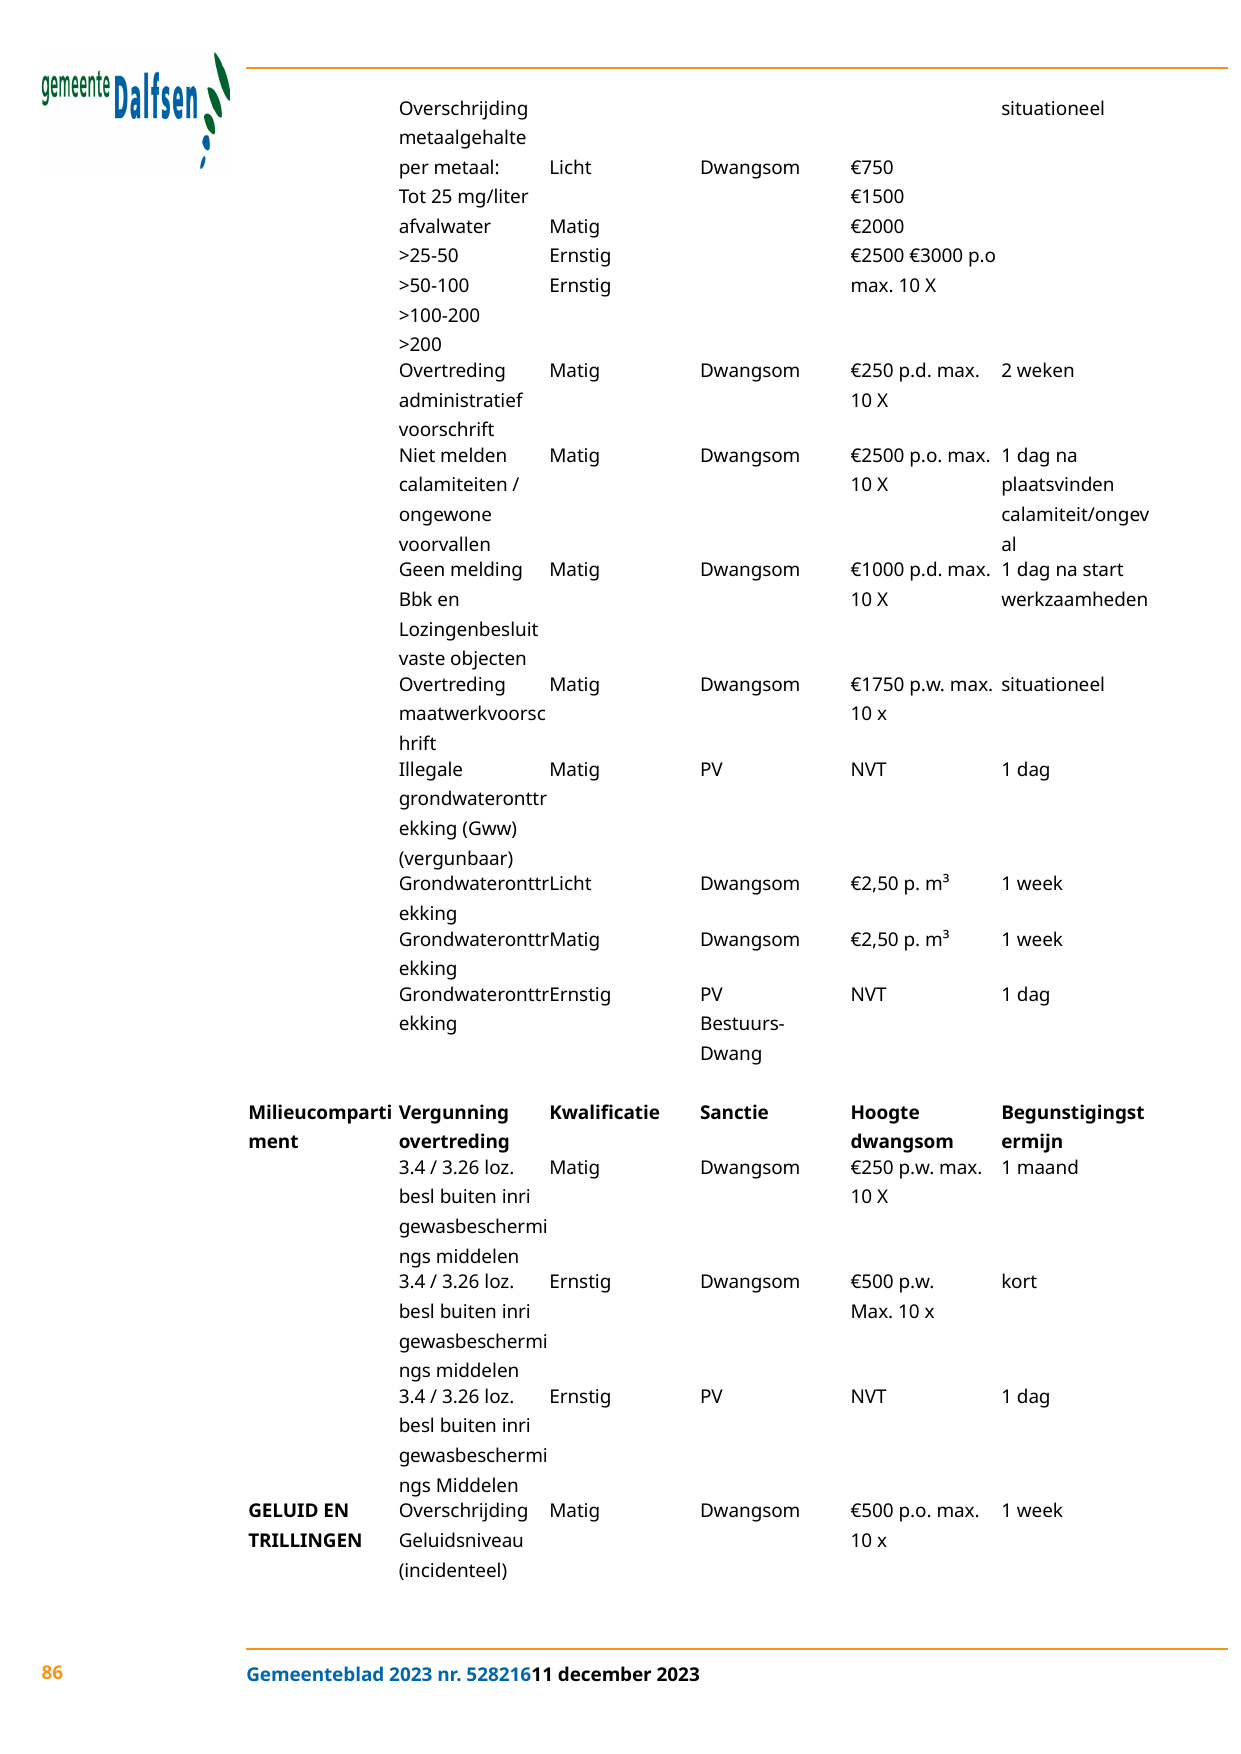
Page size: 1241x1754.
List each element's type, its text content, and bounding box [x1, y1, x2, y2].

table_cell PV [700, 1383, 850, 1498]
table_header Milieucompartiment [248, 1099, 398, 1154]
table_cell [248, 1269, 398, 1383]
table_cell Dwangsom [700, 1154, 850, 1269]
table_cell Matig [549, 671, 700, 756]
table_cell Ernstig [549, 981, 700, 1066]
table_cell 1 dag na start werkzaamheden [1001, 557, 1152, 671]
table_cell Dwangsom [700, 1498, 850, 1582]
table_cell Dwangsom [700, 357, 850, 442]
table_cell Matig [549, 557, 700, 671]
table_header Vergunning overtreding [399, 1099, 549, 1154]
table_cell 3.4 / 3.26 loz. besl buiten inri gewasbeschermings middelen [399, 1269, 549, 1383]
table_cell €500 p.o. max. 10 x [850, 1498, 1001, 1582]
table_cell 1 dag na plaatsvinden calamiteit/ongeval [1001, 442, 1152, 557]
table_cell Dwangsom [700, 442, 850, 557]
table_header Kwalificatie [549, 1099, 700, 1154]
table_cell situationeel [1001, 671, 1152, 756]
table_cell €1750 p.w. max. 10 x [850, 671, 1001, 756]
table_cell [248, 557, 398, 671]
table_cell [248, 95, 398, 357]
table_cell Dwangsom [700, 671, 850, 756]
table_cell 1 dag [1001, 981, 1152, 1066]
table_cell [248, 442, 398, 557]
table_cell Licht Matig Ernstig Ernstig [549, 95, 700, 357]
table_cell 1 week [1001, 870, 1152, 926]
table_cell €250 p.w. max. 10 X [850, 1154, 1001, 1269]
table_cell 2 weken [1001, 357, 1152, 442]
table_cell Matig [549, 357, 700, 442]
table_cell €2500 p.o. max. 10 X [850, 442, 1001, 557]
table_cell NVT [850, 756, 1001, 870]
table_cell Niet melden calamiteiten / ongewone voorvallen [399, 442, 549, 557]
table_cell Dwangsom [700, 870, 850, 926]
table_cell kort [1001, 1269, 1152, 1383]
table_cell Grondwateronttrekking [399, 926, 549, 981]
table_cell 1 dag [1001, 1383, 1152, 1498]
table_cell [248, 870, 398, 926]
table_cell Dwangsom [700, 926, 850, 981]
table_cell Grondwateronttrekking [399, 981, 549, 1066]
table_cell situationeel [1001, 95, 1152, 357]
picture [41, 47, 231, 172]
table_cell €2,50 p. m³ [850, 870, 1001, 926]
table_cell Overschrijding Geluidsniveau (incidenteel) [399, 1498, 549, 1582]
table_cell [248, 357, 398, 442]
table_header Sanctie [700, 1099, 850, 1154]
table_cell [248, 756, 398, 870]
table_cell Matig [549, 756, 700, 870]
table_cell [248, 1154, 398, 1269]
table_cell Matig [549, 442, 700, 557]
table_cell PV [700, 756, 850, 870]
table_cell 3.4 / 3.26 loz. besl buiten inri gewasbeschermings Middelen [399, 1383, 549, 1498]
table_cell 1 dag [1001, 756, 1152, 870]
table_cell Ernstig [549, 1383, 700, 1498]
table_cell Licht [549, 870, 700, 926]
table_cell 1 maand [1001, 1154, 1152, 1269]
table_cell Overtreding maatwerkvoorschrift [399, 671, 549, 756]
table_header Hoogte dwangsom [850, 1099, 1001, 1154]
table_cell Grondwateronttrekking [399, 870, 549, 926]
table_cell 3.4 / 3.26 loz. besl buiten inri gewasbeschermings middelen [399, 1154, 549, 1269]
table_cell [248, 926, 398, 981]
table_cell Geen melding Bbk en Lozingenbesluit vaste objecten [399, 557, 549, 671]
table_cell €500 p.w. Max. 10 x [850, 1269, 1001, 1383]
table_cell [248, 1383, 398, 1498]
table_cell Overschrijding metaalgehalte per metaal: Tot 25 mg/liter afvalwater >25-50 >50-100 >100-200 >200 [399, 95, 549, 357]
table_cell €250 p.d. max. 10 X [850, 357, 1001, 442]
table_cell [248, 671, 398, 756]
table_cell Matig [549, 1498, 700, 1582]
table_cell 1 week [1001, 1498, 1152, 1582]
table_cell Overtreding administratief voorschrift [399, 357, 549, 442]
table_cell €2,50 p. m³ [850, 926, 1001, 981]
table_header Begunstigingstermijn [1001, 1099, 1152, 1154]
table_cell Illegale grondwateronttrekking (Gww) (vergunbaar) [399, 756, 549, 870]
table_cell 1 week [1001, 926, 1152, 981]
table_cell Dwangsom [700, 1269, 850, 1383]
table_cell NVT [850, 981, 1001, 1066]
table_cell €750 €1500 €2000 €2500 €3000 p.o max. 10 X [850, 95, 1001, 357]
table_cell Matig [549, 926, 700, 981]
table_cell Matig [549, 1154, 700, 1269]
table_cell [248, 981, 398, 1066]
table_cell Ernstig [549, 1269, 700, 1383]
table_cell PV Bestuurs- Dwang [700, 981, 850, 1066]
table_cell Dwangsom [700, 95, 850, 357]
table_cell NVT [850, 1383, 1001, 1498]
table_cell €1000 p.d. max. 10 X [850, 557, 1001, 671]
table_cell Dwangsom [700, 557, 850, 671]
table_cell GELUID EN TRILLINGEN [248, 1498, 398, 1582]
